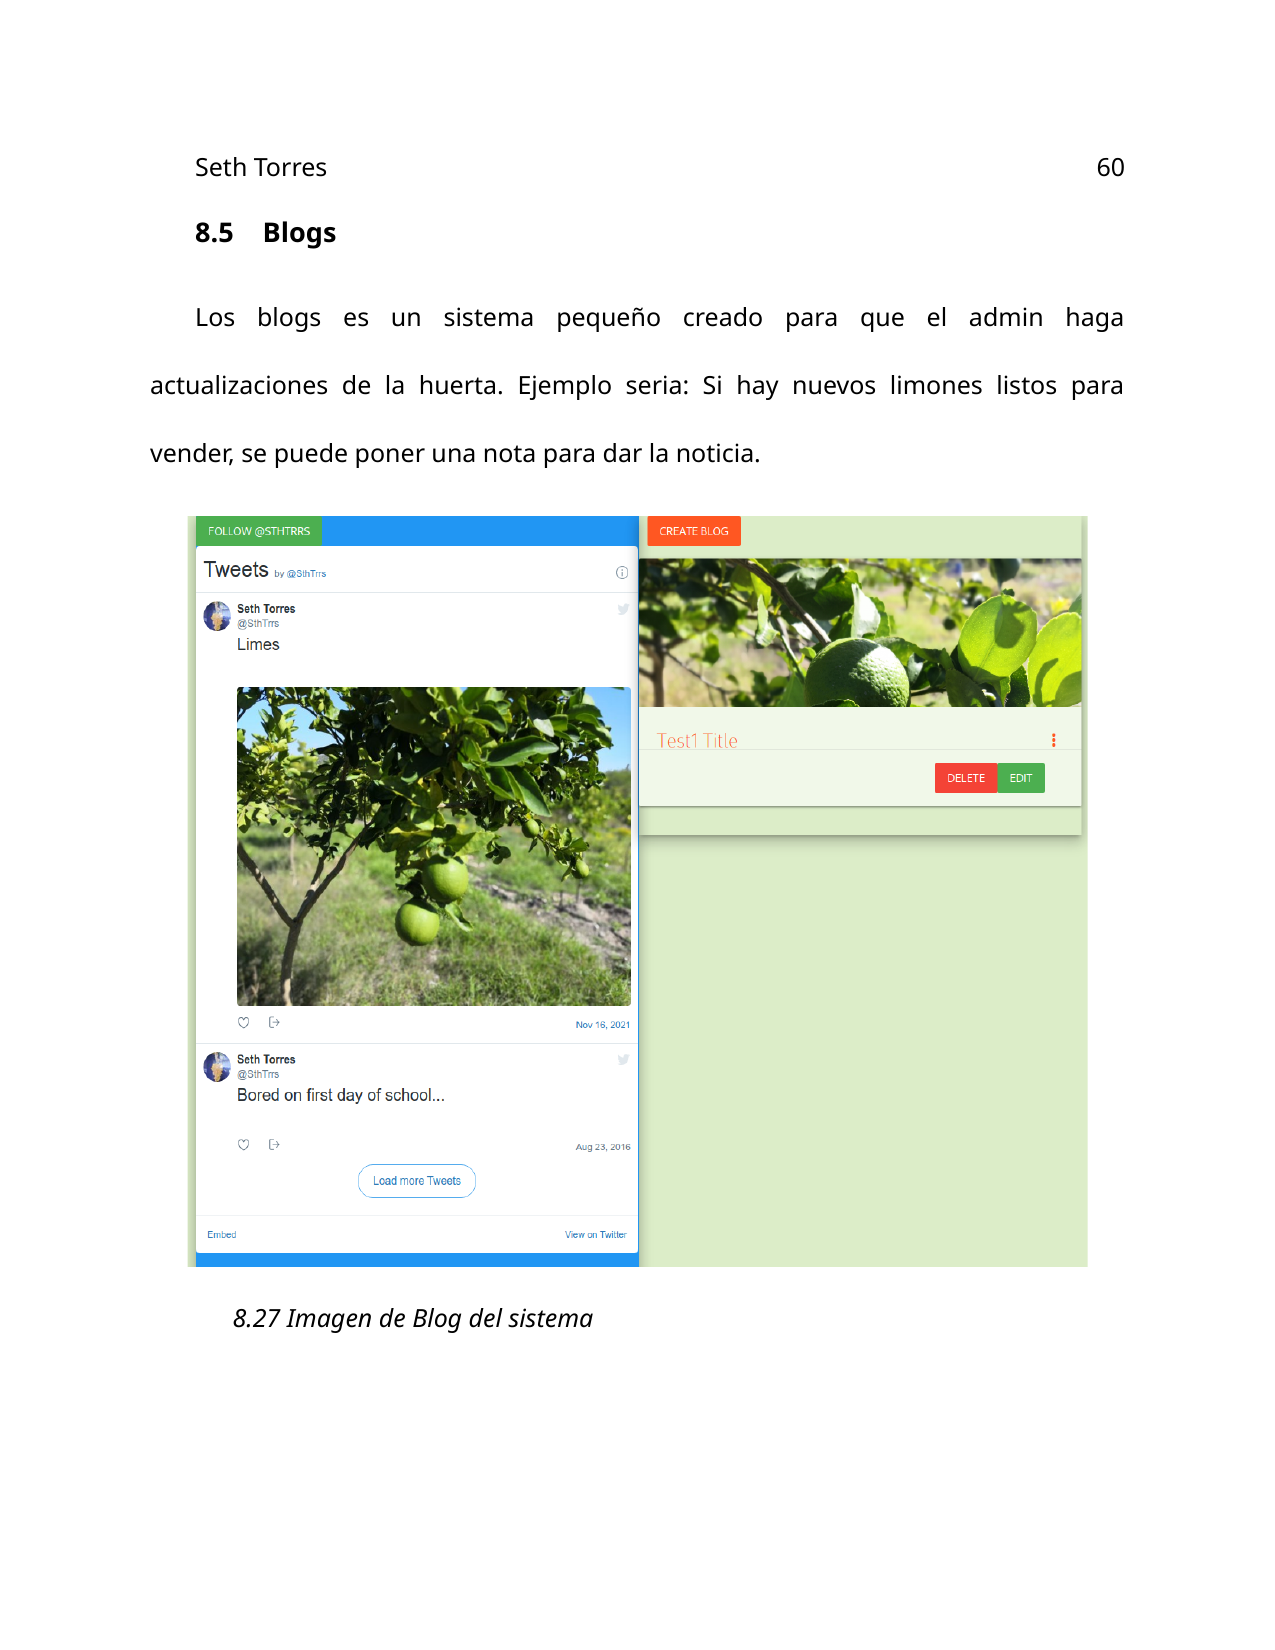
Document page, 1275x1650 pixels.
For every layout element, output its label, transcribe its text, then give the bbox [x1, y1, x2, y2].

text Los blogs es un sistema pequeño creado para que el admin haga actualizaciones de la huerta. Ejemplo seria: Si hay nuevos limones listos para vender, se puede poner una nota para dar la noticia. [150, 300, 1125, 470]
picture [187, 516, 1088, 1267]
subtitle Blogs [150, 213, 1125, 250]
text 8.27 Imagen de Blog del sistema [187, 1267, 1087, 1335]
